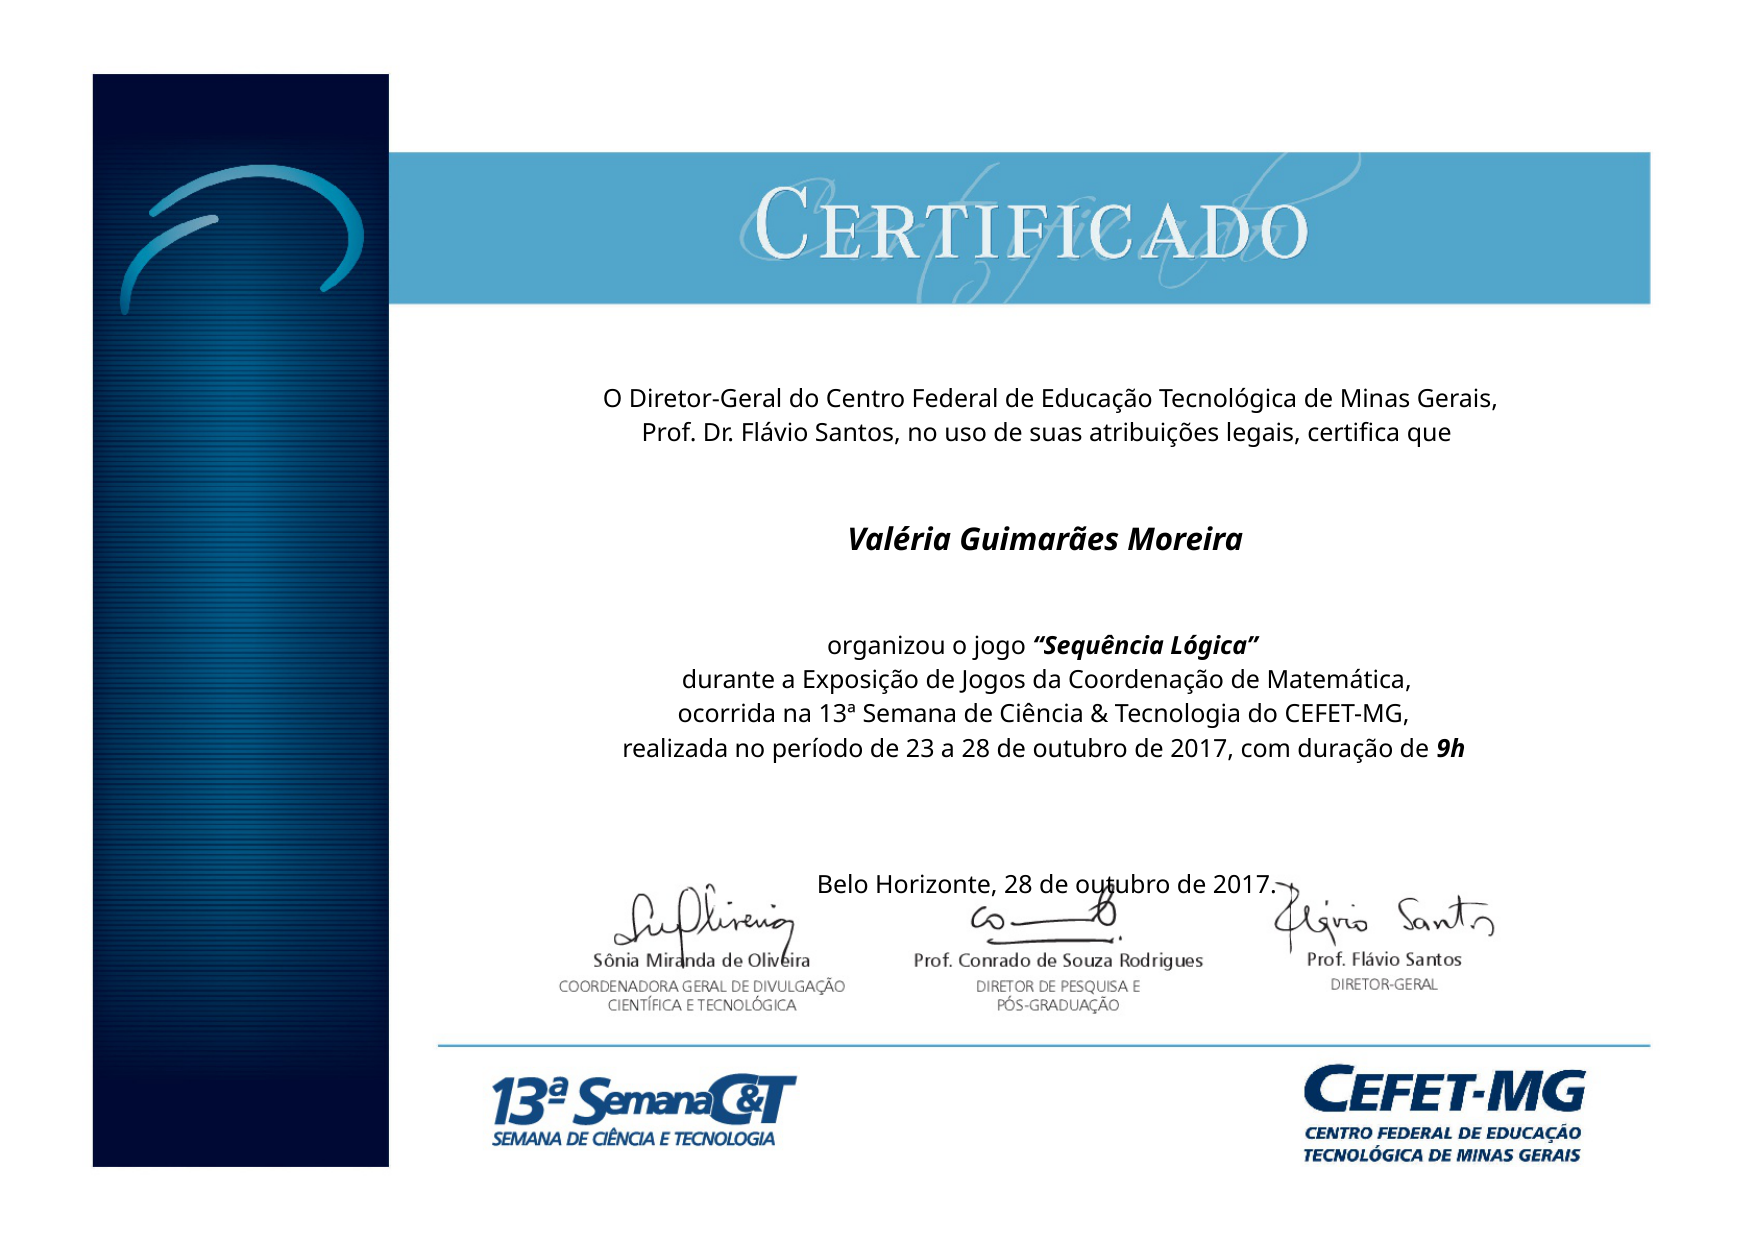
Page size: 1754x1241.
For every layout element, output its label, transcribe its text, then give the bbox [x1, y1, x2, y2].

picture [476, 220, 1277, 381]
text Belo Horizonte, 28 de outubro de 2017. [340, 866, 1754, 901]
text organizou o jogo “Sequência Lógica” [340, 628, 1754, 662]
text Prof. Dr. Flávio Santos, no uso de suas atribuições legais, certifica que [340, 415, 1754, 449]
picture [476, 901, 1277, 1021]
picture [476, 449, 1277, 517]
text Valéria Guimarães Moreira [340, 517, 1754, 560]
picture [476, 560, 1277, 628]
text realizada no período de 23 a 28 de outubro de 2017, com duração de 9h [340, 730, 1754, 764]
picture [476, 764, 1277, 866]
text durante a Exposição de Jogos da Coordenação de Matemática, [340, 662, 1754, 696]
text ocorrida na 13ª Semana de Ciência & Tecnologia do CEFET-MG, [340, 696, 1754, 730]
text O Diretor-Geral do Centro Federal de Educação Tecnológica de Minas Gerais, [0, 381, 1754, 415]
